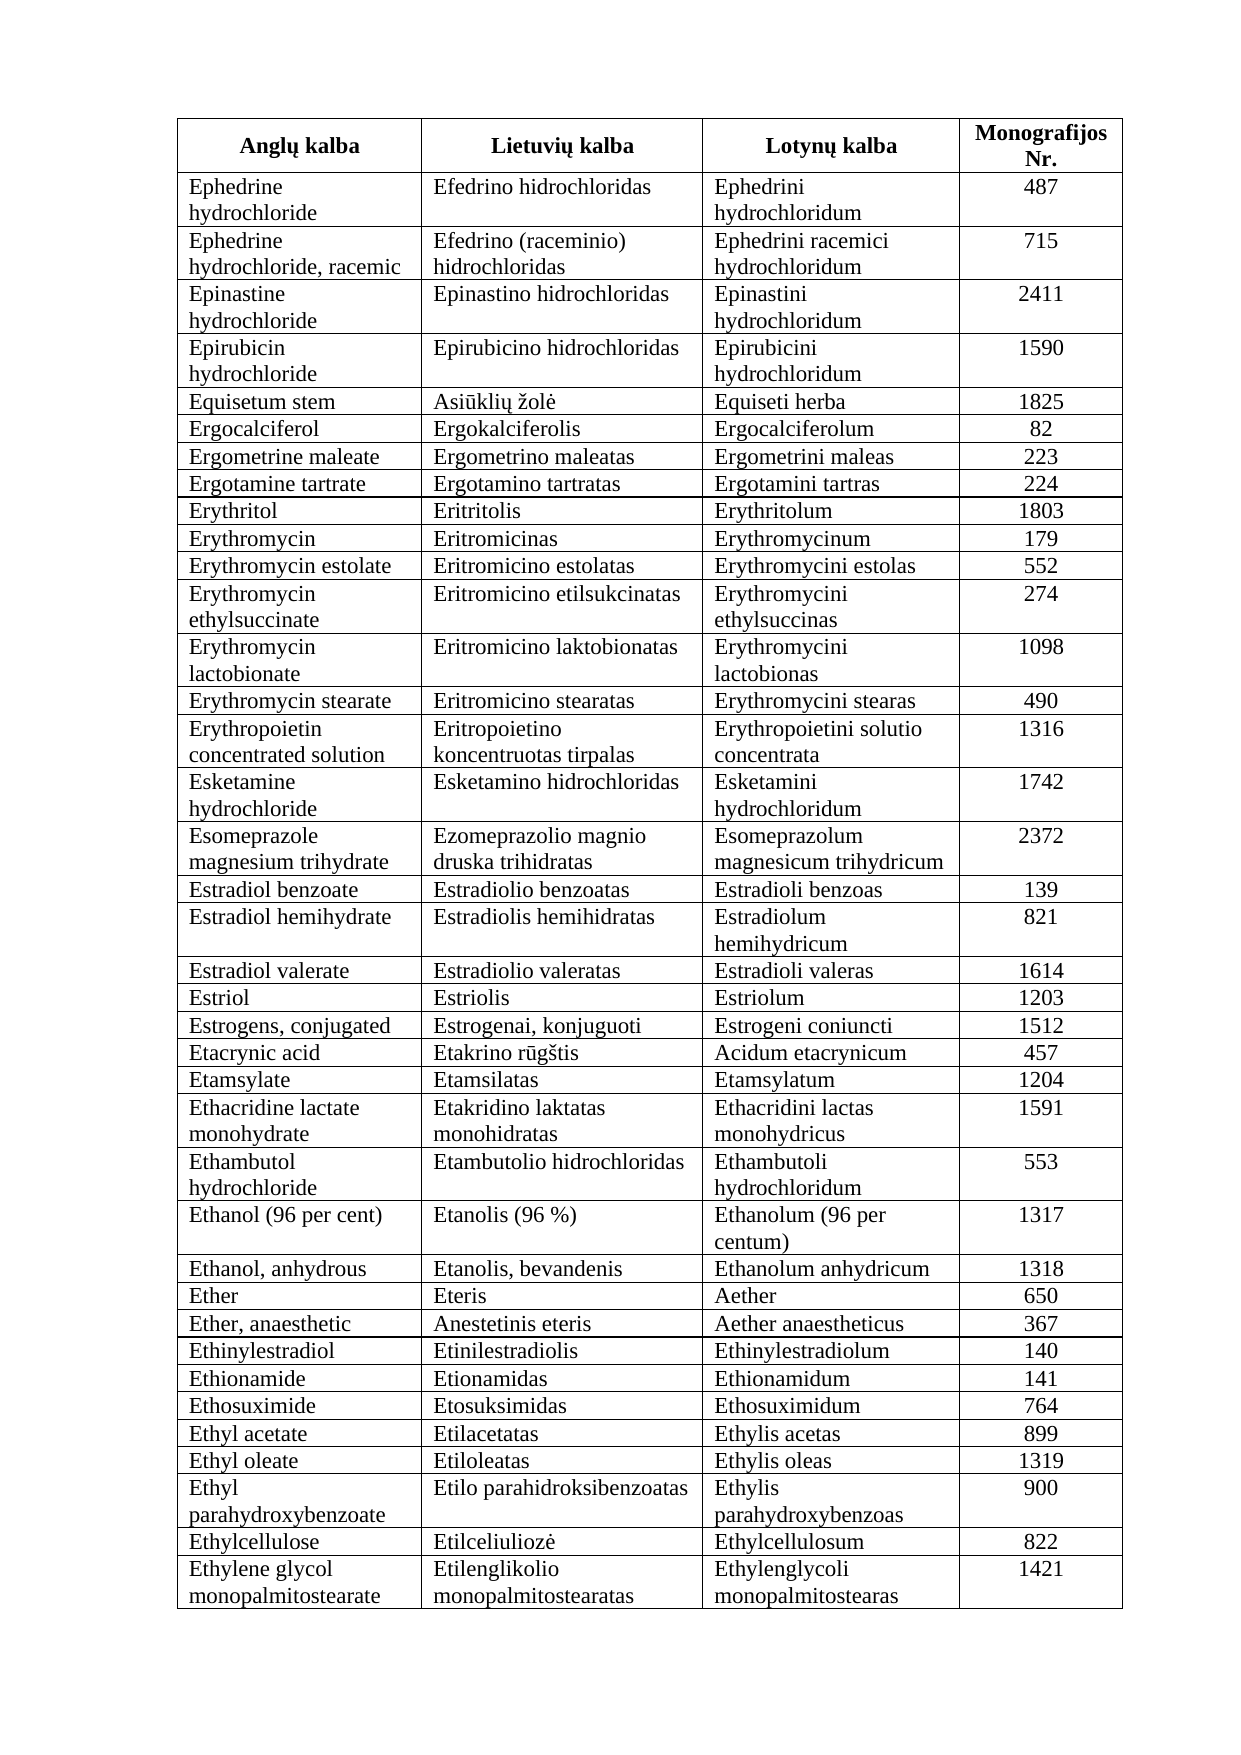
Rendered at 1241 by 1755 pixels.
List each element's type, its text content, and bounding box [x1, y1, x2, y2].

table_cell 224 [960, 470, 1122, 496]
table_cell Etamsilatas [422, 1067, 702, 1093]
table_cell Erythromycin estolate [178, 552, 421, 579]
table_cell Esketamini hydrochloridum [703, 768, 959, 821]
table_cell 1825 [960, 388, 1122, 414]
table_cell 900 [960, 1474, 1122, 1527]
table_cell Ergotamini tartras [703, 470, 959, 496]
table_cell Etiloleatas [422, 1447, 702, 1473]
table_cell Epirubicin hydrochloride [178, 334, 421, 387]
table_cell Ethyl oleate [178, 1447, 421, 1473]
table_cell Eritromicinas [422, 525, 702, 551]
table_cell Epinastine hydrochloride [178, 280, 421, 333]
table_cell Ephedrini racemici hydrochloridum [703, 227, 959, 279]
table_cell 1318 [960, 1255, 1122, 1282]
table_cell Etinilestradiolis [422, 1338, 702, 1364]
table_cell Asiūklių žolė [422, 388, 702, 414]
table_cell Estradioli valeras [703, 957, 959, 983]
table_cell Estriolis [422, 984, 702, 1011]
table_cell Ergometrine maleate [178, 443, 421, 469]
table_cell 2372 [960, 822, 1122, 875]
table_cell Etambutolio hidrochloridas [422, 1148, 702, 1200]
table_cell 1317 [960, 1201, 1122, 1254]
table_cell Ethacridine lactate monohydrate [178, 1094, 421, 1147]
table_cell Ethionamide [178, 1365, 421, 1391]
table_cell Efedrino (raceminio) hidrochloridas [422, 227, 702, 279]
table_header Anglų kalba [178, 119, 421, 172]
table_cell 139 [960, 876, 1122, 902]
table_cell Equisetum stem [178, 388, 421, 414]
table_cell Ethylene glycol monopalmitostearate [178, 1556, 421, 1608]
table_cell Eritromicino laktobionatas [422, 634, 702, 686]
table_cell 1590 [960, 334, 1122, 387]
table_cell Efedrino hidrochloridas [422, 173, 702, 226]
table_cell Etakrino rūgštis [422, 1039, 702, 1066]
table_cell Ethyl parahydroxybenzoate [178, 1474, 421, 1527]
table_cell Epinastino hidrochloridas [422, 280, 702, 333]
table_cell 223 [960, 443, 1122, 469]
table_cell Ergotamino tartratas [422, 470, 702, 496]
table_cell Estradioli benzoas [703, 876, 959, 902]
table_cell Etakridino laktatas monohidratas [422, 1094, 702, 1147]
table_cell Ezomeprazolio magnio druska trihidratas [422, 822, 702, 875]
table_cell Epinastini hydrochloridum [703, 280, 959, 333]
table_cell 1614 [960, 957, 1122, 983]
table_cell Estrogenai, konjuguoti [422, 1012, 702, 1038]
table_cell 764 [960, 1392, 1122, 1418]
table_cell Equiseti herba [703, 388, 959, 414]
table_cell Erythromycin stearate [178, 687, 421, 713]
table_cell Ethosuximidum [703, 1392, 959, 1418]
table_cell Erythromycin ethylsuccinate [178, 580, 421, 632]
table_cell 1421 [960, 1556, 1122, 1608]
table_cell 821 [960, 903, 1122, 956]
table_cell Estriolum [703, 984, 959, 1011]
table_cell Eritritolis [422, 498, 702, 524]
table_cell Ergocalciferolum [703, 415, 959, 442]
table_cell Epirubicino hidrochloridas [422, 334, 702, 387]
table_cell Epirubicini hydrochloridum [703, 334, 959, 387]
table_cell Estradiolio valeratas [422, 957, 702, 983]
table_header Lietuvių kalba [422, 119, 702, 172]
table_cell Ethanolum anhydricum [703, 1255, 959, 1282]
table_cell Eritromicino stearatas [422, 687, 702, 713]
table_header Lotynų kalba [703, 119, 959, 172]
table_cell Erythromycin [178, 525, 421, 551]
table_cell 457 [960, 1039, 1122, 1066]
table_cell 1803 [960, 498, 1122, 524]
table_cell 1203 [960, 984, 1122, 1011]
table_cell 2411 [960, 280, 1122, 333]
table_cell Estradiolio benzoatas [422, 876, 702, 902]
table_cell Ergometrini maleas [703, 443, 959, 469]
table_cell Ethambutoli hydrochloridum [703, 1148, 959, 1200]
table_cell 822 [960, 1528, 1122, 1554]
table_cell Ethionamidum [703, 1365, 959, 1391]
table_cell Estriol [178, 984, 421, 1011]
table_cell Ergokalciferolis [422, 415, 702, 442]
table_cell Erythropoietin concentrated solution [178, 715, 421, 767]
table_cell Ethacridini lactas monohydricus [703, 1094, 959, 1147]
table_cell Ether [178, 1283, 421, 1309]
table_cell 274 [960, 580, 1122, 632]
table_cell Ethylcellulosum [703, 1528, 959, 1554]
table_cell Etamsylate [178, 1067, 421, 1093]
table_cell Eteris [422, 1283, 702, 1309]
table_cell Erythropoietini solutio concentrata [703, 715, 959, 767]
table_cell Erythromycin lactobionate [178, 634, 421, 686]
table_cell Ephedrine hydrochloride [178, 173, 421, 226]
table_cell Eritromicino etilsukcinatas [422, 580, 702, 632]
table_cell Ergotamine tartrate [178, 470, 421, 496]
table_cell 179 [960, 525, 1122, 551]
table_cell 490 [960, 687, 1122, 713]
table_cell Erythromycini estolas [703, 552, 959, 579]
table_cell Erythromycini lactobionas [703, 634, 959, 686]
table_cell Estradiolis hemihidratas [422, 903, 702, 956]
table_cell Ergometrino maleatas [422, 443, 702, 469]
table_cell Ethosuximide [178, 1392, 421, 1418]
table_cell Ethinylestradiol [178, 1338, 421, 1364]
table_cell Esomeprazolum magnesicum trihydricum [703, 822, 959, 875]
table_cell Ethylcellulose [178, 1528, 421, 1554]
table_cell Ethinylestradiolum [703, 1338, 959, 1364]
table_cell Etilacetatas [422, 1420, 702, 1446]
table_cell Ethanol (96 per cent) [178, 1201, 421, 1254]
table_cell Etosuksimidas [422, 1392, 702, 1418]
table_cell Estradiol hemihydrate [178, 903, 421, 956]
table_cell 141 [960, 1365, 1122, 1391]
table_cell Erythritol [178, 498, 421, 524]
table_cell Etionamidas [422, 1365, 702, 1391]
table_cell Erythritolum [703, 498, 959, 524]
table_cell Ethylis oleas [703, 1447, 959, 1473]
table_cell Anestetinis eteris [422, 1310, 702, 1336]
table_cell Ephedrine hydrochloride, racemic [178, 227, 421, 279]
table_cell Ethylis acetas [703, 1420, 959, 1446]
table_cell Ethanol, anhydrous [178, 1255, 421, 1282]
table_cell 553 [960, 1148, 1122, 1200]
table_cell 899 [960, 1420, 1122, 1446]
table_cell Estrogeni coniuncti [703, 1012, 959, 1038]
table_cell Estradiolum hemihydricum [703, 903, 959, 956]
table_cell 1512 [960, 1012, 1122, 1038]
table_cell 1098 [960, 634, 1122, 686]
table_cell Estradiol valerate [178, 957, 421, 983]
table_cell Esketamine hydrochloride [178, 768, 421, 821]
table_cell 1204 [960, 1067, 1122, 1093]
table_cell 1316 [960, 715, 1122, 767]
table_cell Ethanolum (96 per centum) [703, 1201, 959, 1254]
table_cell 367 [960, 1310, 1122, 1336]
table_cell 715 [960, 227, 1122, 279]
table_cell Etacrynic acid [178, 1039, 421, 1066]
table_cell 1742 [960, 768, 1122, 821]
table_cell Aether anaestheticus [703, 1310, 959, 1336]
table_cell Estradiol benzoate [178, 876, 421, 902]
table_cell Ethyl acetate [178, 1420, 421, 1446]
table_cell Erythromycini stearas [703, 687, 959, 713]
table_cell Ethylis parahydroxybenzoas [703, 1474, 959, 1527]
table_cell 82 [960, 415, 1122, 442]
table_cell Ephedrini hydrochloridum [703, 173, 959, 226]
table_cell Etanolis, bevandenis [422, 1255, 702, 1282]
table_cell Ethylenglycoli monopalmitostearas [703, 1556, 959, 1608]
table_cell 1319 [960, 1447, 1122, 1473]
table_cell Eritromicino estolatas [422, 552, 702, 579]
table_cell Etamsylatum [703, 1067, 959, 1093]
table_cell Erythromycini ethylsuccinas [703, 580, 959, 632]
table_header Monografijos Nr. [960, 119, 1122, 172]
table_cell Esomeprazole magnesium trihydrate [178, 822, 421, 875]
table_cell 552 [960, 552, 1122, 579]
table_cell Etilo parahidroksibenzoatas [422, 1474, 702, 1527]
table_cell Etilenglikolio monopalmitostearatas [422, 1556, 702, 1608]
table_cell 140 [960, 1338, 1122, 1364]
table_cell Estrogens, conjugated [178, 1012, 421, 1038]
table_cell Acidum etacrynicum [703, 1039, 959, 1066]
table_cell 1591 [960, 1094, 1122, 1147]
table_cell 487 [960, 173, 1122, 226]
table_cell Ether, anaesthetic [178, 1310, 421, 1336]
table_cell Aether [703, 1283, 959, 1309]
table_cell Ethambutol hydrochloride [178, 1148, 421, 1200]
table_cell Esketamino hidrochloridas [422, 768, 702, 821]
table_cell Erythromycinum [703, 525, 959, 551]
table_cell Etilceliuliozė [422, 1528, 702, 1554]
table_cell Etanolis (96 %) [422, 1201, 702, 1254]
table_cell 650 [960, 1283, 1122, 1309]
table_cell Eritropoietino koncentruotas tirpalas [422, 715, 702, 767]
table_cell Ergocalciferol [178, 415, 421, 442]
